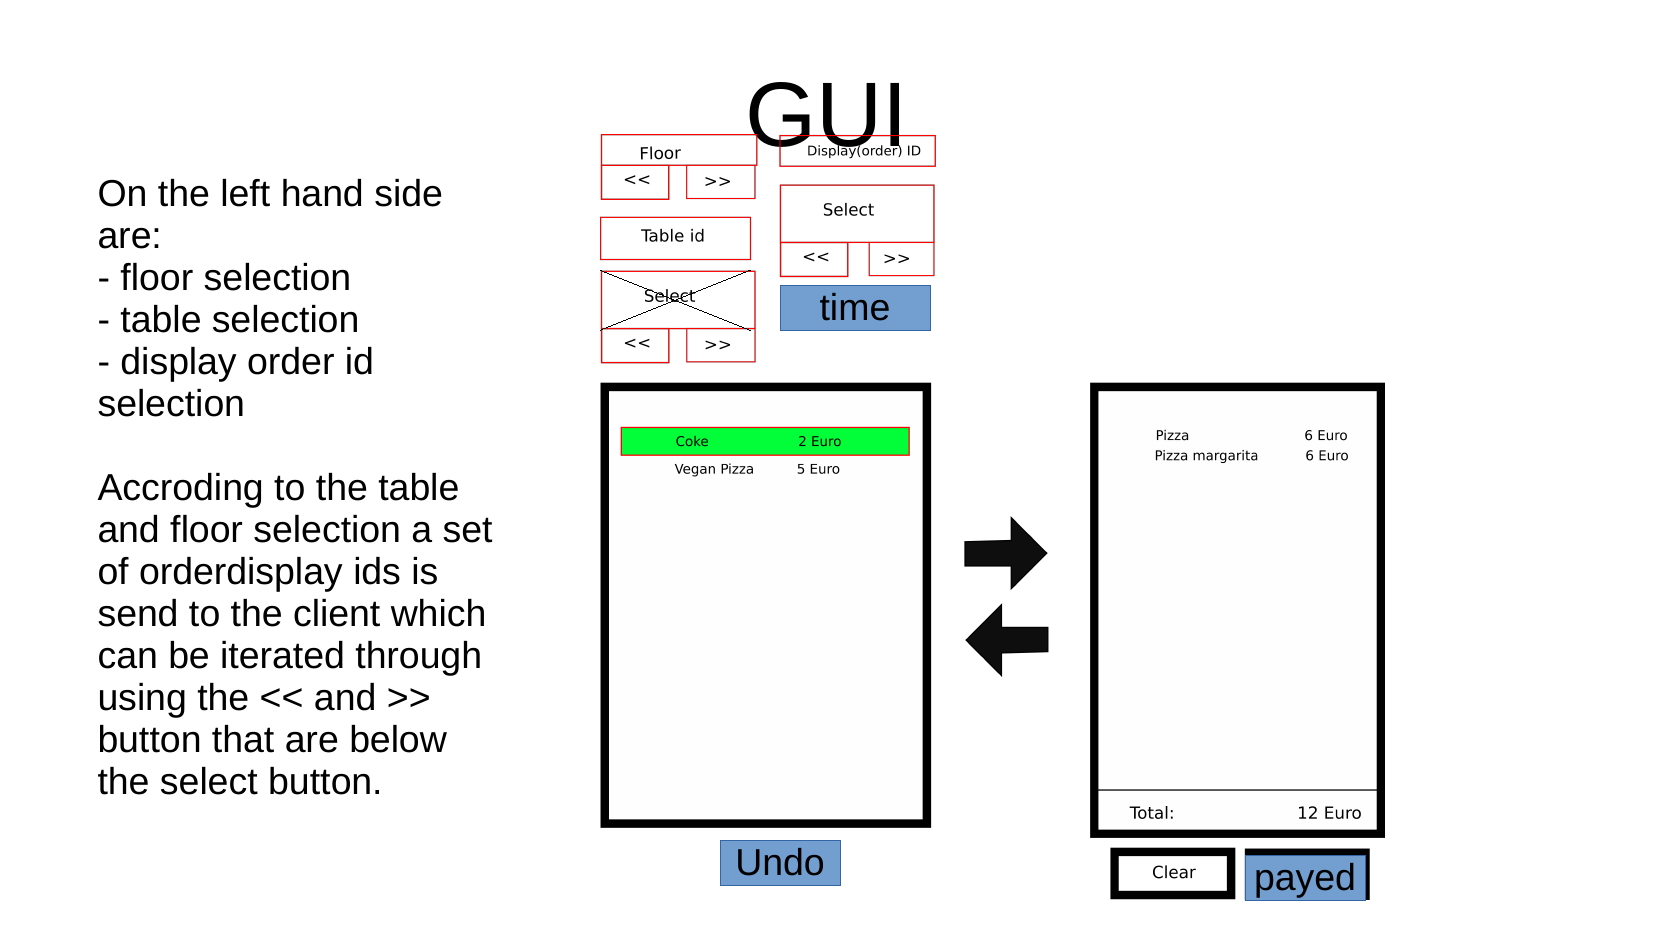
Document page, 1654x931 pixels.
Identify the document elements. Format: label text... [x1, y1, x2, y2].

text_box On the left hand side are: - floor selection - table selection - display order id selection Accroding to the table and floor selection a set of orderdisplay ids is send to the client which can be iterated through using the << and >> button that are below the select button. [82, 165, 511, 931]
text_box time [780, 285, 931, 331]
text_box payed [1245, 855, 1366, 901]
picture [600, 134, 1385, 901]
title GUI [82, 37, 1571, 193]
text_box Undo [720, 840, 841, 886]
